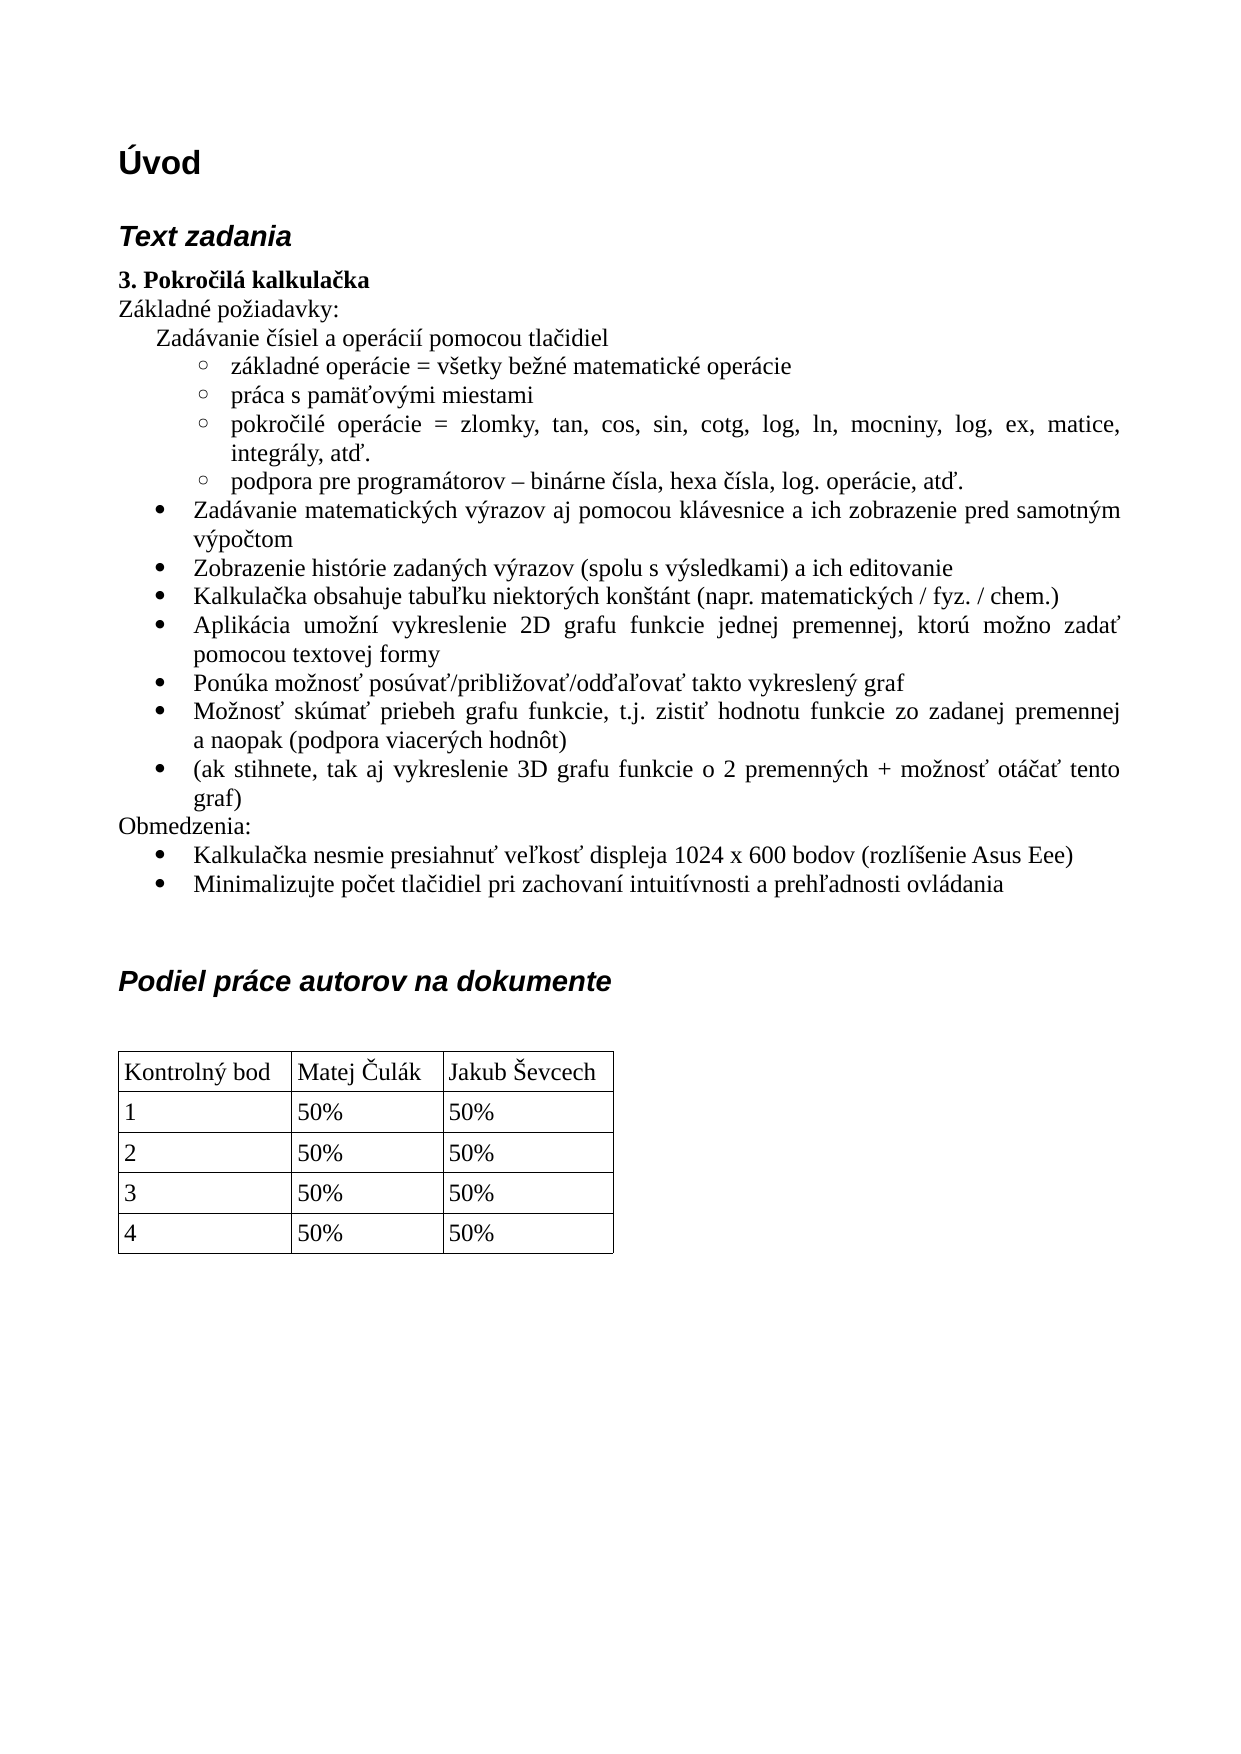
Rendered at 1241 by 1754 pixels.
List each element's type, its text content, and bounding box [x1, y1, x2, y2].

list pokročilé operácie = zlomky, tan, cos, sin, cotg, log, ln, mocniny, log, ex, matice, integrály, atď. [193, 409, 1122, 466]
table_cell 50% [444, 1092, 613, 1132]
list Kalkulačka nesmie presiahnuť veľkosť displeja 1024 x 600 bodov (rozlíšenie Asus Eee) [156, 840, 1122, 869]
table_header Jakub Ševcech [444, 1052, 613, 1091]
table_cell 50% [292, 1214, 443, 1253]
table_cell 50% [292, 1173, 443, 1212]
list Kalkulačka obsahuje tabuľku niektorých konštánt (napr. matematických / fyz. / chem.) [156, 581, 1122, 610]
table_cell 50% [444, 1214, 613, 1253]
subtitle Text zadania [118, 219, 1122, 253]
list Zadávanie matematických výrazov aj pomocou klávesnice a ich zobrazenie pred samotným výpočtom [156, 495, 1122, 553]
table_cell 50% [444, 1173, 613, 1212]
table_cell 4 [119, 1214, 291, 1253]
list (ak stihnete, tak aj vykreslenie 3D grafu funkcie o 2 premenných + možnosť otáčať tento graf) [156, 754, 1122, 811]
subtitle Podiel práce autorov na dokumente [118, 964, 1122, 997]
list Zobrazenie histórie zadaných výrazov (spolu s výsledkami) a ich editovanie [156, 553, 1122, 581]
list práca s pamäťovými miestami [193, 380, 1122, 409]
table_cell 1 [119, 1092, 291, 1132]
table_cell 50% [444, 1133, 613, 1172]
list Možnosť skúmať priebeh grafu funkcie, t.j. zistiť hodnotu funkcie zo zadanej premennej a naopak (podpora viacerých hodnôt) [156, 696, 1122, 754]
table_cell 50% [292, 1092, 443, 1132]
list základné operácie = všetky bežné matematické operácie [193, 351, 1122, 380]
subtitle Úvod [118, 143, 1122, 182]
list Ponúka možnosť posúvať/približovať/odďaľovať takto vykreslený graf [156, 668, 1122, 696]
list Aplikácia umožní vykreslenie 2D grafu funkcie jednej premennej, ktorú možno zadať pomocou textovej formy [156, 610, 1122, 668]
table_cell 50% [292, 1133, 443, 1172]
table_header Kontrolný bod [119, 1052, 291, 1091]
list Minimalizujte počet tlačidiel pri zachovaní intuitívnosti a prehľadnosti ovládania [156, 869, 1122, 898]
text 3. Pokročilá kalkulačka [118, 265, 1122, 294]
text Obmedzenia: [118, 811, 1122, 840]
list Zadávanie čísiel a operácií pomocou tlačidiel [156, 323, 1122, 351]
list podpora pre programátorov – binárne čísla, hexa čísla, log. operácie, atď. [193, 466, 1122, 495]
table_cell 2 [119, 1133, 291, 1172]
table_header Matej Čulák [292, 1052, 443, 1091]
text Základné požiadavky: [118, 294, 1122, 323]
table_cell 3 [119, 1173, 291, 1212]
